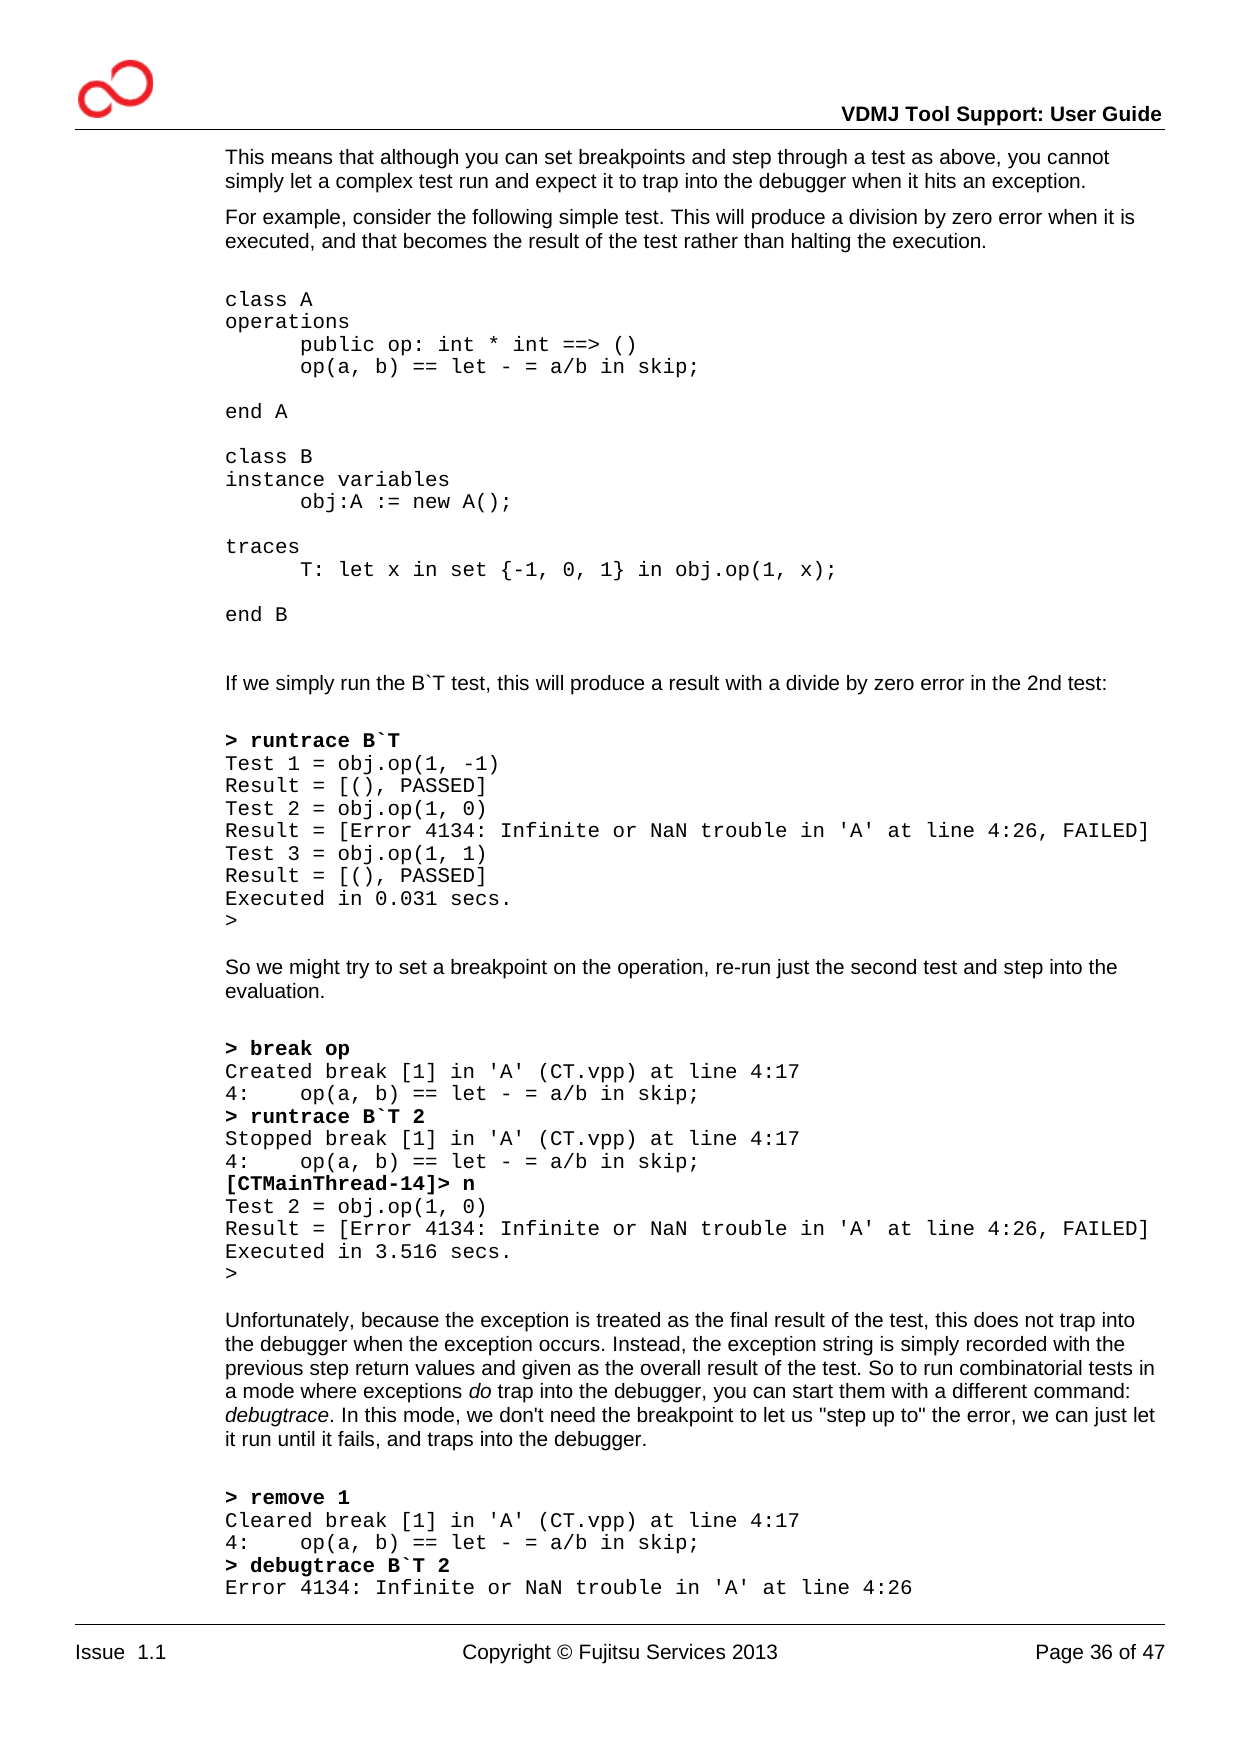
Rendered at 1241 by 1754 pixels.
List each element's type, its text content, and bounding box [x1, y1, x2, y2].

text > [225, 1263, 1165, 1285]
text end A [225, 401, 1165, 423]
text For example, consider the following simple test. This will produce a division by zero error when it is executed, and that becomes the result of the test rather than halting the execution. [225, 206, 1165, 253]
text end B [225, 603, 1165, 626]
text Test 2 = obj.op(1, 0) [225, 797, 1165, 820]
text Result = [(), PASSED] [225, 865, 1165, 887]
text > runtrace B`T 2 [225, 1105, 1165, 1128]
text Cleared break [1] in 'A' (CT.vpp) at line 4:17 [225, 1509, 1165, 1532]
text Stopped break [1] in 'A' (CT.vpp) at line 4:17 [225, 1128, 1165, 1150]
text 4: op(a, b) == let - = a/b in skip; [225, 1532, 1165, 1554]
text Result = [Error 4134: Infinite or NaN trouble in 'A' at line 4:26, FAILED] [225, 820, 1165, 842]
picture [78, 52, 153, 128]
text Result = [Error 4134: Infinite or NaN trouble in 'A' at line 4:26, FAILED] [225, 1218, 1165, 1240]
text Executed in 3.516 secs. [225, 1240, 1165, 1263]
text Unfortunately, because the exception is treated as the final result of the test, this does not trap into the debugger when the exception occurs. Instead, the exception string is simply recorded with the previous step return values and given as the overall result of the test. So to run combinatorial tests in a mode where exceptions do trap into the debugger, you can start them with a different command: debugtrace. In this mode, we don't need the breakpoint to let us "step up to" the error, we can just let it run until it fails, and traps into the debugger. [225, 1308, 1165, 1452]
text Result = [(), PASSED] [225, 775, 1165, 797]
text op(a, b) == let - = a/b in skip; [225, 356, 1165, 378]
text If we simply run the B`T test, this will produce a result with a divide by zero error in the 2nd test: [225, 671, 1165, 695]
text traces [225, 536, 1165, 558]
text obj:A := new A(); [225, 491, 1165, 513]
text > remove 1 [225, 1487, 1165, 1509]
text Error 4134: Infinite or NaN trouble in 'A' at line 4:26 [225, 1577, 1165, 1599]
text > debugtrace B`T 2 [225, 1554, 1165, 1577]
text Executed in 0.031 secs. [225, 887, 1165, 910]
text 4: op(a, b) == let - = a/b in skip; [225, 1083, 1165, 1105]
text So we might try to set a breakpoint on the operation, re-run just the second test and step into the evaluation. [225, 955, 1165, 1003]
text > break op [225, 1038, 1165, 1060]
text Test 3 = obj.op(1, 1) [225, 842, 1165, 865]
text T: let x in set {-1, 0, 1} in obj.op(1, x); [225, 558, 1165, 581]
text > [225, 910, 1165, 932]
text > runtrace B`T [225, 730, 1165, 752]
text 4: op(a, b) == let - = a/b in skip; [225, 1150, 1165, 1173]
text Test 2 = obj.op(1, 0) [225, 1195, 1165, 1218]
text Created break [1] in 'A' (CT.vpp) at line 4:17 [225, 1060, 1165, 1083]
text Test 1 = obj.op(1, -1) [225, 752, 1165, 775]
text class A [225, 288, 1165, 311]
text instance variables [225, 468, 1165, 491]
text This means that although you can set breakpoints and step through a test as above, you cannot simply let a complex test run and expect it to trap into the debugger when it hits an exception. [225, 145, 1165, 193]
text class B [225, 446, 1165, 468]
text public op: int * int ==> () [225, 333, 1165, 356]
text operations [225, 311, 1165, 333]
text [CTMainThread-14]> n [225, 1173, 1165, 1195]
